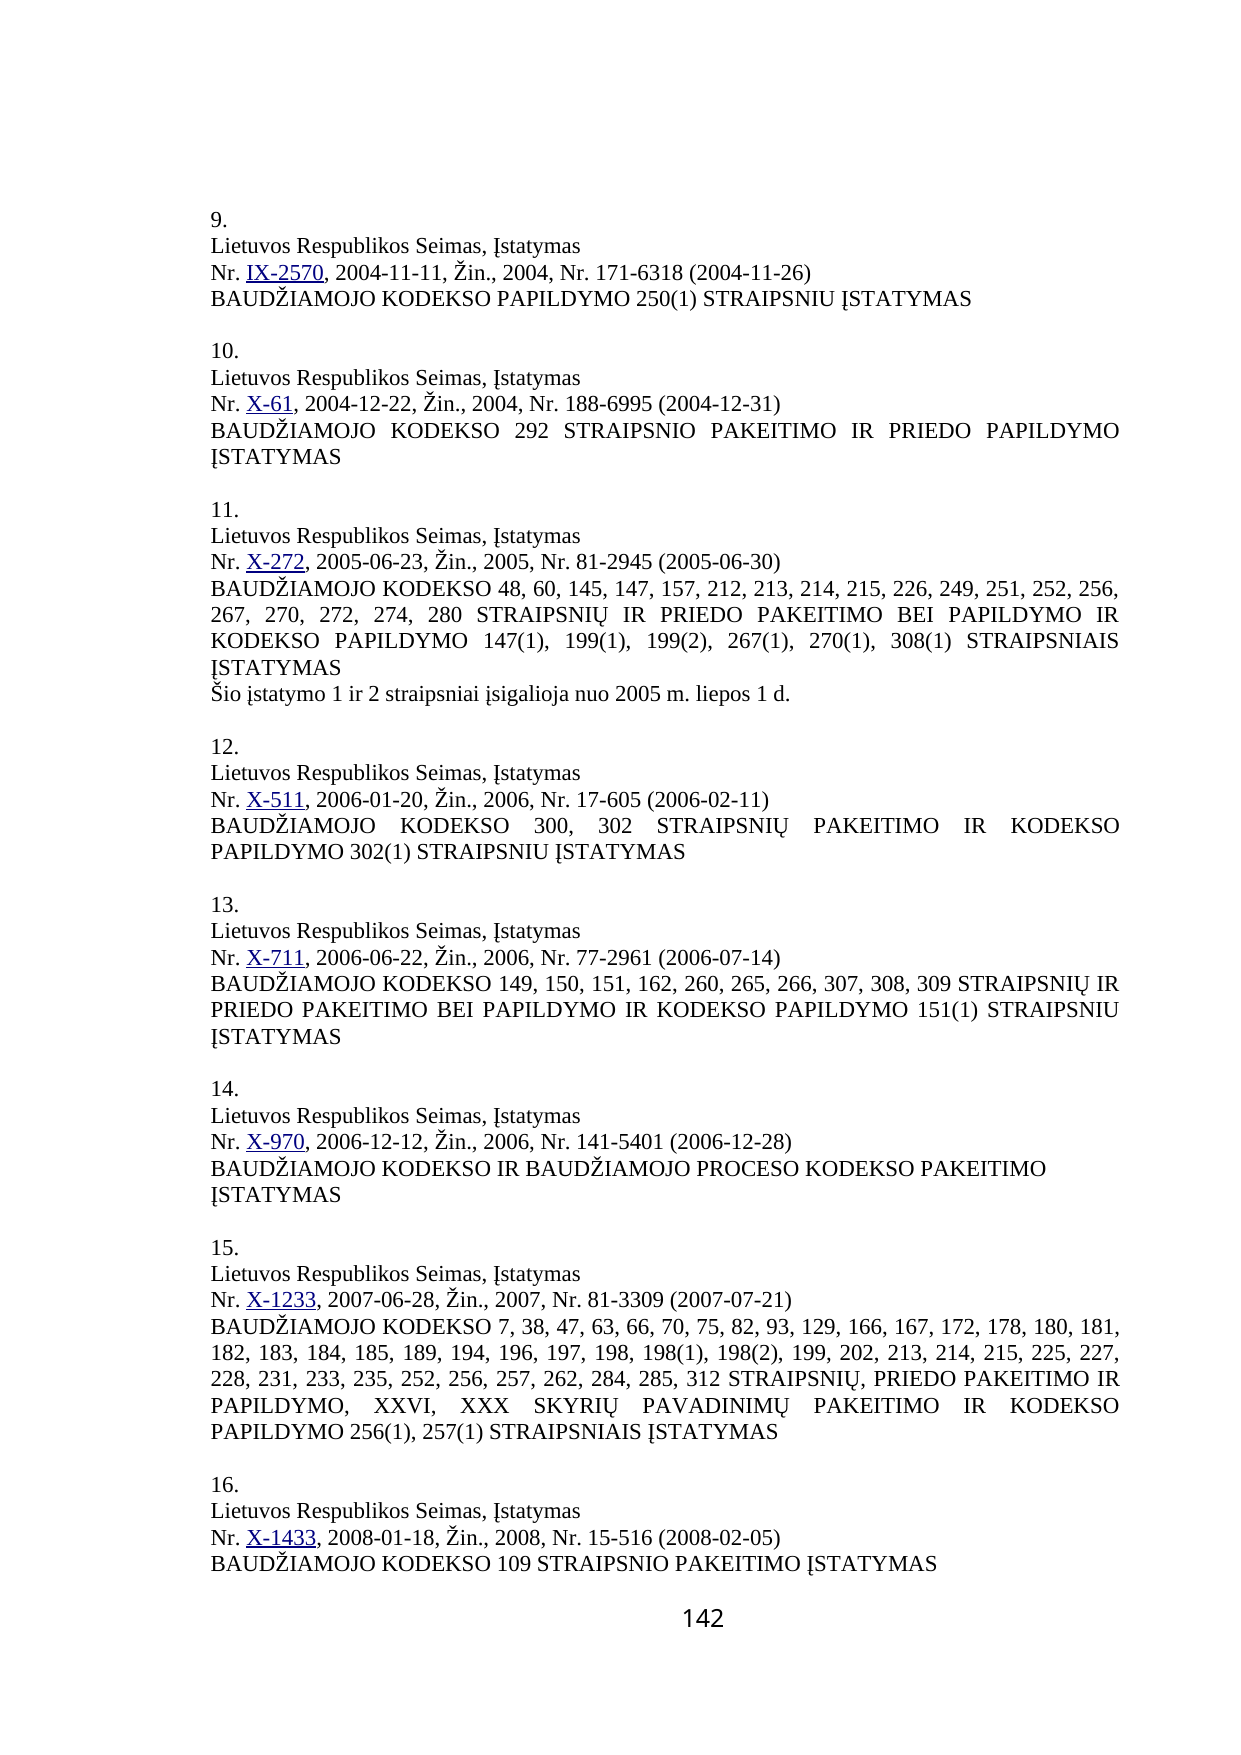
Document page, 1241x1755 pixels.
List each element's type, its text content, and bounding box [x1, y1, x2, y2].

text Lietuvos Respublikos Seimas, Įstatymas [210, 917, 1120, 944]
text Nr. X-511, 2006-01-20, Žin., 2006, Nr. 17-605 (2006-02-11) [210, 786, 1120, 812]
text Lietuvos Respublikos Seimas, Įstatymas [210, 1260, 1120, 1286]
text Nr. X-970, 2006-12-12, Žin., 2006, Nr. 141-5401 (2006-12-28) [210, 1128, 1120, 1154]
text BAUDŽIAMOJO KODEKSO PAPILDYMO 250(1) STRAIPSNIU ĮSTATYMAS [210, 285, 1120, 311]
text Lietuvos Respublikos Seimas, Įstatymas [210, 759, 1120, 786]
text Lietuvos Respublikos Seimas, Įstatymas [210, 364, 1120, 390]
text Lietuvos Respublikos Seimas, Įstatymas [210, 232, 1120, 258]
text 12. [210, 733, 1120, 759]
text BAUDŽIAMOJO KODEKSO 149, 150, 151, 162, 260, 265, 266, 307, 308, 309 STRAIPSNIŲ IR PRIEDO PAKEITIMO BEI PAPILDYMO IR KODEKSO PAPILDYMO 151(1) STRAIPSNIU ĮSTATYMAS [210, 970, 1120, 1049]
text 15. [210, 1234, 1120, 1260]
text Nr. X-1233, 2007-06-28, Žin., 2007, Nr. 81-3309 (2007-07-21) [210, 1286, 1120, 1313]
text 13. [210, 891, 1120, 917]
text Nr. X-1433, 2008-01-18, Žin., 2008, Nr. 15-516 (2008-02-05) [210, 1523, 1120, 1550]
text BAUDŽIAMOJO KODEKSO 109 STRAIPSNIO PAKEITIMO ĮSTATYMAS [210, 1550, 1120, 1576]
text Lietuvos Respublikos Seimas, Įstatymas [210, 1497, 1120, 1523]
text 14. [210, 1076, 1120, 1102]
text Nr. X-272, 2005-06-23, Žin., 2005, Nr. 81-2945 (2005-06-30) [210, 548, 1120, 575]
text BAUDŽIAMOJO KODEKSO 300, 302 STRAIPSNIŲ PAKEITIMO IR KODEKSO PAPILDYMO 302(1) STRAIPSNIU ĮSTATYMAS [210, 812, 1120, 865]
text 10. [210, 338, 1120, 364]
text 11. [210, 496, 1120, 522]
text Lietuvos Respublikos Seimas, Įstatymas [210, 522, 1120, 548]
text Nr. X-61, 2004-12-22, Žin., 2004, Nr. 188-6995 (2004-12-31) [210, 390, 1120, 417]
text Nr. IX-2570, 2004-11-11, Žin., 2004, Nr. 171-6318 (2004-11-26) [210, 258, 1120, 285]
text 9. [210, 206, 1120, 232]
text BAUDŽIAMOJO KODEKSO 7, 38, 47, 63, 66, 70, 75, 82, 93, 129, 166, 167, 172, 178, 180, 181, 182, 183, 184, 185, 189, 194, 196, 197, 198, 198(1), 198(2), 199, 202, 213, 214, 215, 225, 227, 228, 231, 233, 235, 252, 256, 257, 262, 284, 285, 312 STRAIPSNIŲ, PRIEDO PAKEITIMO IR PAPILDYMO, XXVI, XXX SKYRIŲ PAVADINIMŲ PAKEITIMO IR KODEKSO PAPILDYMO 256(1), 257(1) STRAIPSNIAIS ĮSTATYMAS [210, 1313, 1120, 1444]
text BAUDŽIAMOJO KODEKSO IR BAUDŽIAMOJO PROCESO KODEKSO PAKEITIMO ĮSTATYMAS [210, 1154, 1120, 1207]
text Šio įstatymo 1 ir 2 straipsniai įsigalioja nuo 2005 m. liepos 1 d. [210, 680, 1120, 707]
text Lietuvos Respublikos Seimas, Įstatymas [210, 1102, 1120, 1128]
text Nr. X-711, 2006-06-22, Žin., 2006, Nr. 77-2961 (2006-07-14) [210, 944, 1120, 970]
text BAUDŽIAMOJO KODEKSO 48, 60, 145, 147, 157, 212, 213, 214, 215, 226, 249, 251, 252, 256, 267, 270, 272, 274, 280 STRAIPSNIŲ IR PRIEDO PAKEITIMO BEI PAPILDYMO IR KODEKSO PAPILDYMO 147(1), 199(1), 199(2), 267(1), 270(1), 308(1) STRAIPSNIAIS ĮSTATYMAS [210, 575, 1120, 680]
text 16. [210, 1471, 1120, 1497]
text BAUDŽIAMOJO KODEKSO 292 STRAIPSNIO PAKEITIMO IR PRIEDO PAPILDYMO ĮSTATYMAS [210, 417, 1120, 469]
